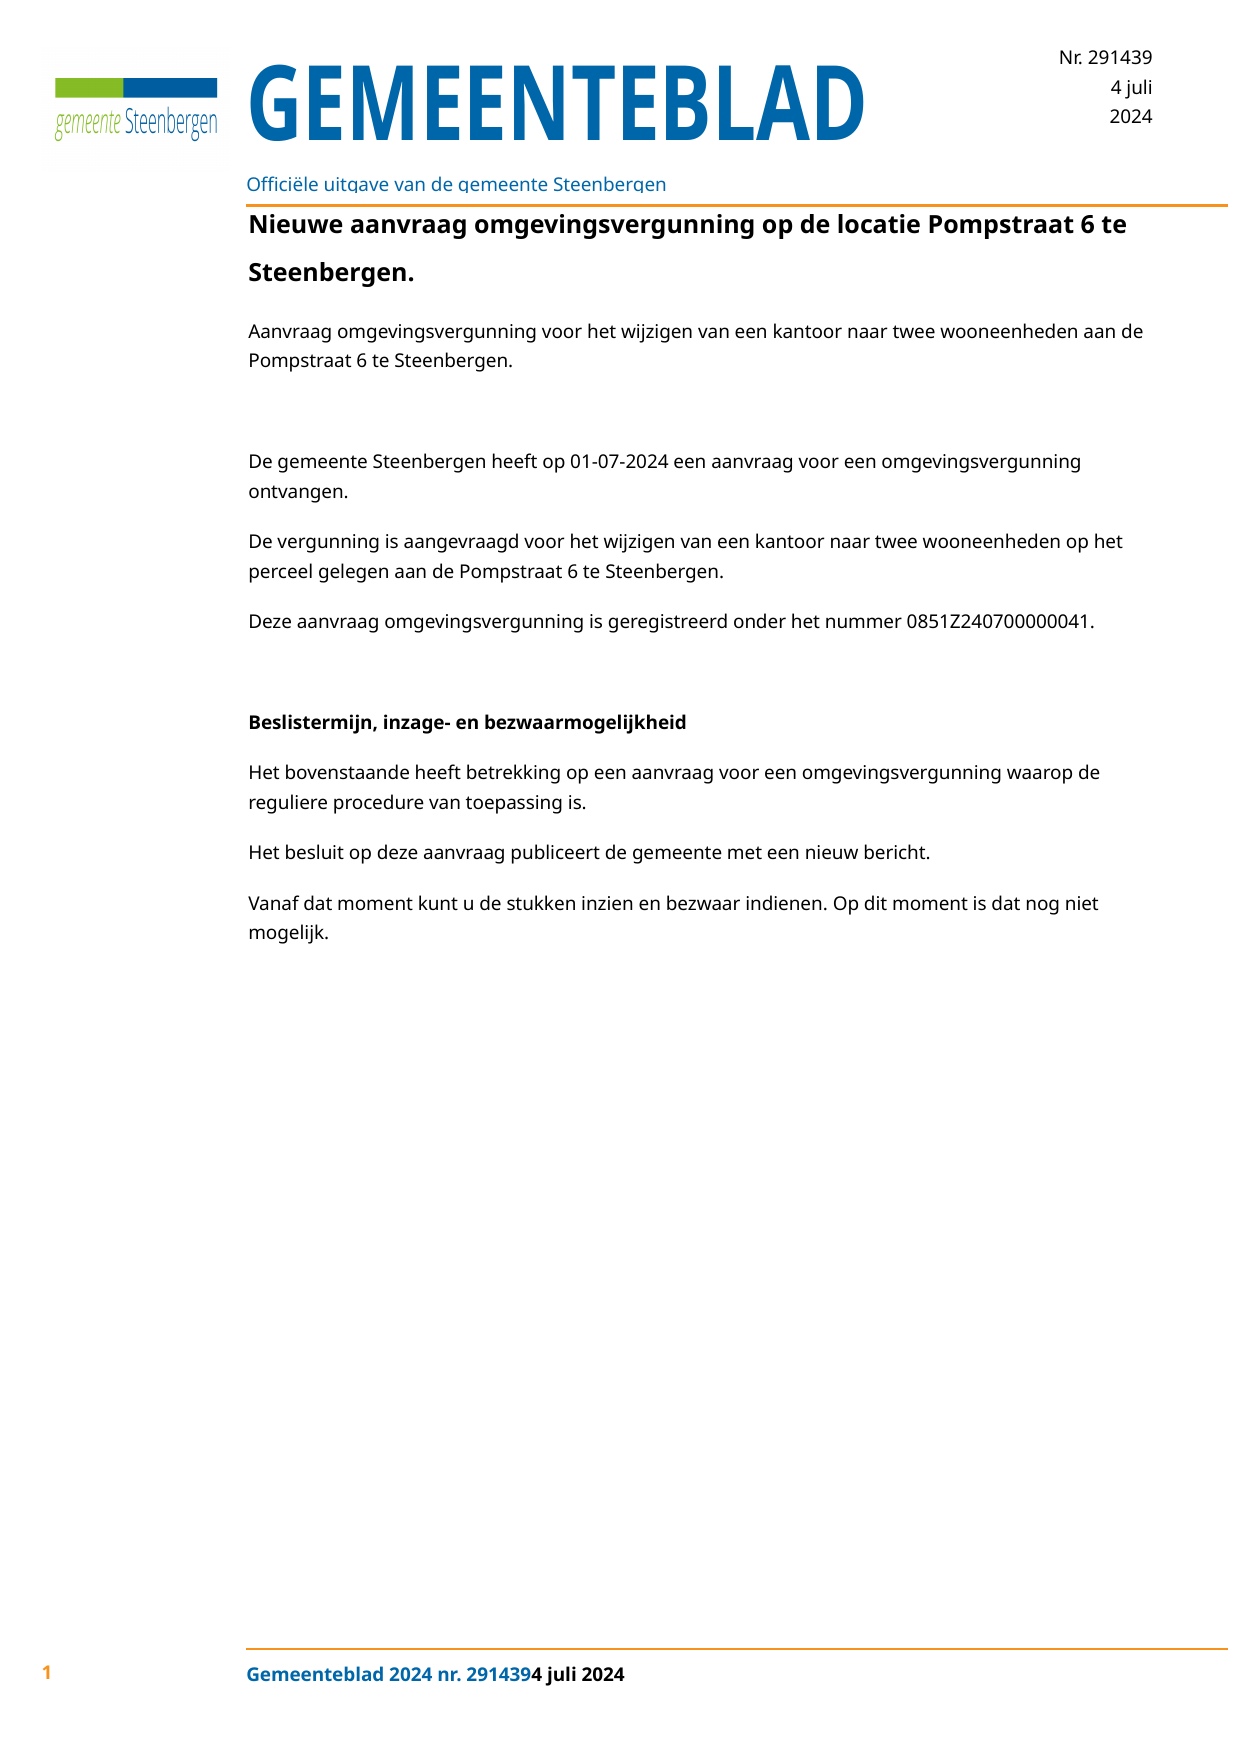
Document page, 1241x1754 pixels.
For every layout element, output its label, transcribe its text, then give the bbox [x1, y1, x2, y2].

text Nieuwe aanvraag omgevingsvergunning op de locatie Pompstraat 6 te Steenbergen. [248, 207, 1152, 288]
text Het bovenstaande heeft betrekking op een aanvraag voor een omgevingsvergunning waarop de reguliere procedure van toepassing is. [248, 759, 1152, 815]
text Aanvraag omgevingsvergunning voor het wijzigen van een kantoor naar twee wooneenheden aan de Pompstraat 6 te Steenbergen. [248, 318, 1152, 373]
text De vergunning is aangevraagd voor het wijzigen van een kantoor naar twee wooneenheden op het perceel gelegen aan de Pompstraat 6 te Steenbergen. [248, 528, 1152, 584]
picture [41, 47, 231, 172]
text Beslistermijn, inzage- en bezwaarmogelijkheid [248, 709, 1152, 735]
text De gemeente Steenbergen heeft op 01-07-2024 een aanvraag voor een omgevingsvergunning ontvangen. [248, 448, 1152, 504]
text Het besluit op deze aanvraag publiceert de gemeente met een nieuw bericht. [248, 839, 1152, 865]
text Vanaf dat moment kunt u de stukken inzien en bezwaar indienen. Op dit moment is dat nog niet mogelijk. [248, 890, 1152, 945]
text Deze aanvraag omgevingsvergunning is geregistreerd onder het nummer 0851Z240700000041. [248, 608, 1152, 634]
